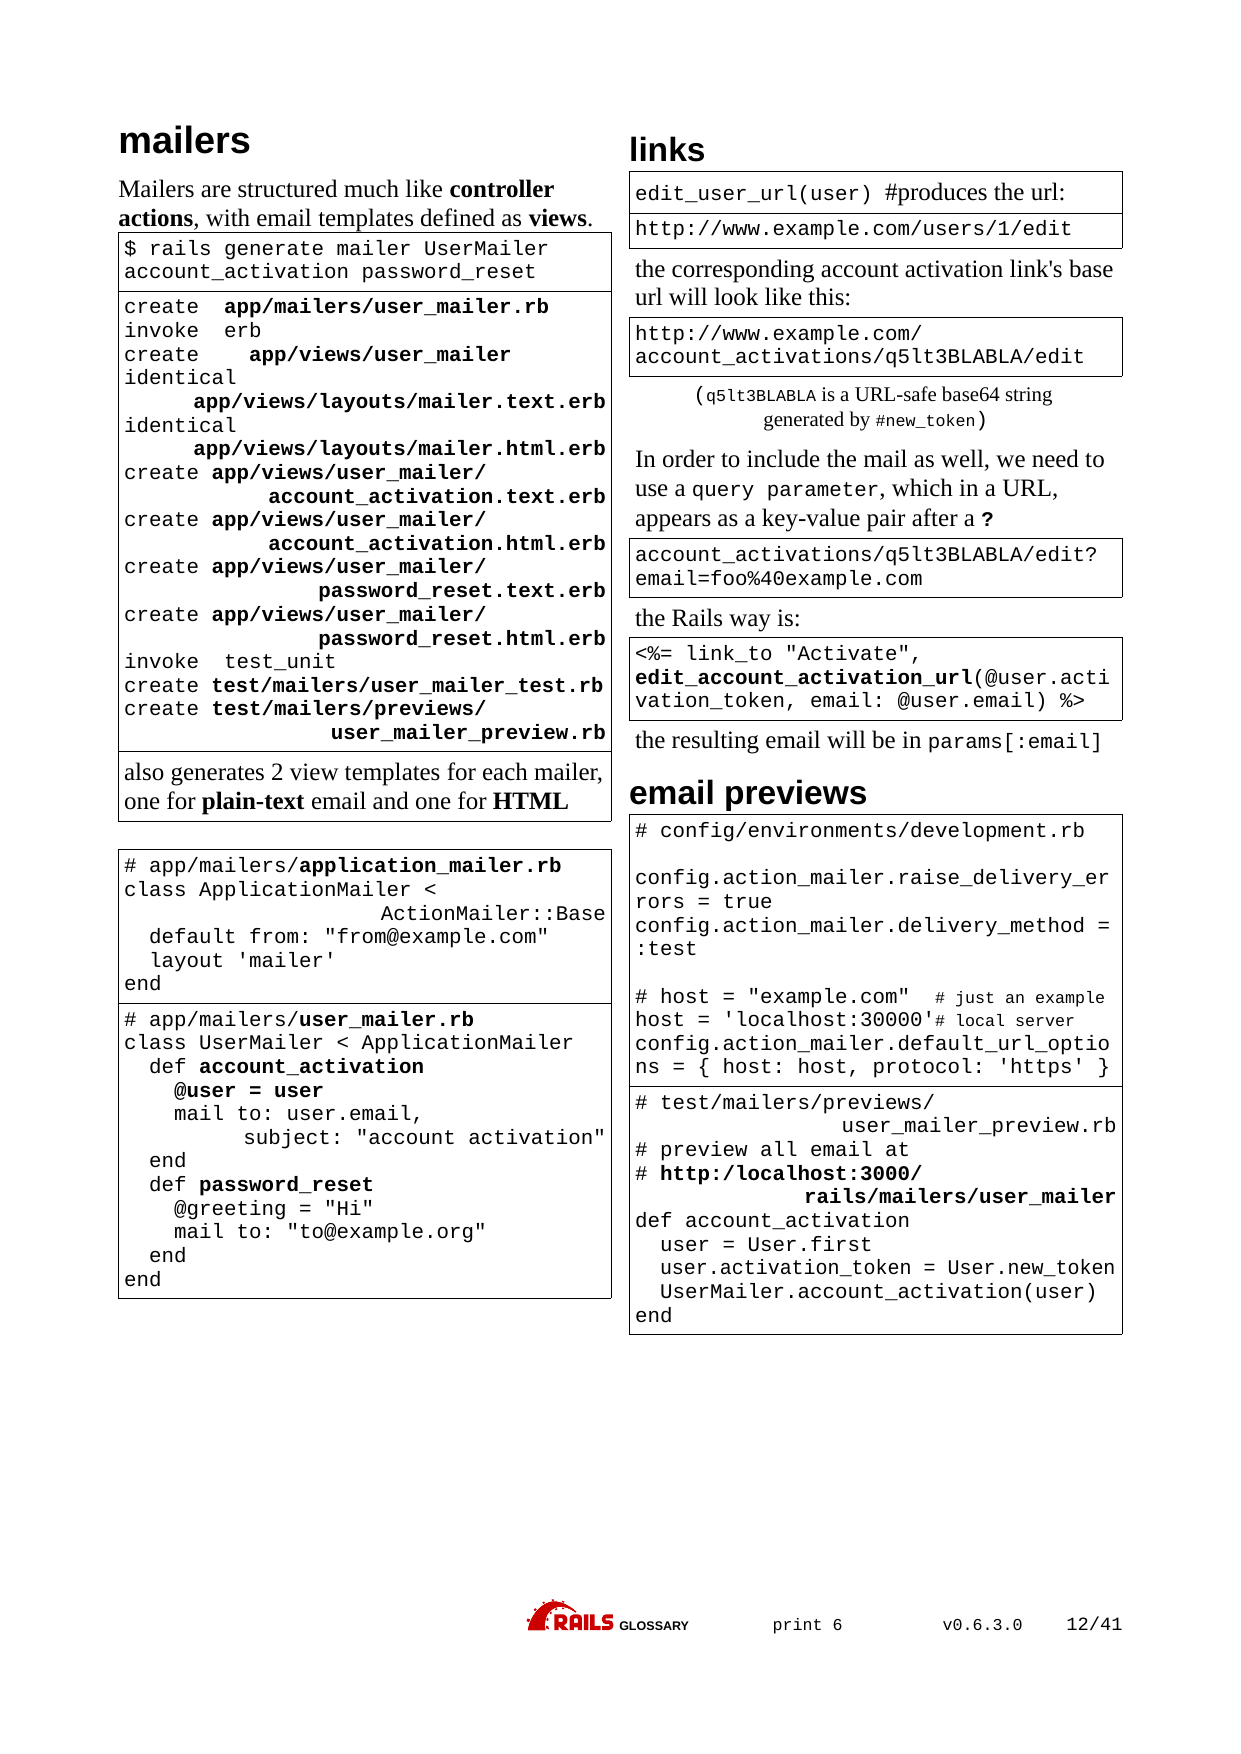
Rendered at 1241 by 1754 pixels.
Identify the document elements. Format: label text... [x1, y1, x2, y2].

subtitle email previews [629, 773, 1122, 811]
table_cell <%= link_to "Activate", edit_account_activation_url(@user.activation_token, email: @user.email) %> [630, 638, 1122, 720]
table_cell the resulting email will be in params[:email] [629, 721, 1122, 761]
table_cell # app/mailers/user_mailer.rb class UserMailer < ApplicationMailer def account_activation @user = user mail to: user.email, subject: "account activation" end def password_reset @greeting = "Hi" mail to: "to@example.org" end end [119, 1004, 611, 1298]
table_cell account_activations/q5lt3BLABLA/edit?email=foo%40example.com [630, 539, 1122, 597]
text Mailers are structured much like controller actions, with email templates defined as views. [118, 174, 611, 232]
table_cell the corresponding account activation link's base url will look like this: [629, 249, 1122, 317]
table_cell (q5lt3BLABLA is a URL-safe base64 string generated by #new_token) [629, 377, 1122, 439]
table_cell create app/mailers/user_mailer.rb invoke erb create app/views/user_mailer identical app/views/layouts/mailer.text.erb identical app/views/layouts/mailer.html.erb create app/views/user_mailer/ account_activation.text.erb create app/views/user_mailer/ account_activation.html.erb create app/views/user_mailer/ password_reset.text.erb create app/views/user_mailer/ password_reset.html.erb invoke test_unit create test/mailers/user_mailer_test.rb create test/mailers/previews/ user_mailer_preview.rb [119, 292, 611, 751]
table_cell http://www.example.com/users/1/edit [630, 214, 1122, 248]
table_cell In order to include the mail as well, we need to use a query parameter, which in a URL, appears as a key-value pair after a ? [629, 439, 1122, 538]
subtitle links [629, 130, 1122, 168]
table_cell # test/mailers/previews/ user_mailer_preview.rb # preview all email at # http:/localhost:3000/ rails/mailers/user_mailer def account_activation user = User.first user.activation_token = User.new_token UserMailer.account_activation(user) end [630, 1087, 1122, 1334]
table_cell also generates 2 view templates for each mailer, one for plain-text email and one for HTML [119, 752, 611, 821]
table_cell http://www.example.com/account_activations/q5lt3BLABLA/edit [630, 318, 1122, 376]
table_header # app/mailers/application_mailer.rb class ApplicationMailer < ActionMailer::Base default from: "from@example.com" layout 'mailer' end [119, 850, 611, 1003]
table_header edit_user_url(user) #produces the url: [630, 172, 1122, 213]
table_cell the Rails way is: [629, 598, 1122, 637]
table_header $ rails generate mailer UserMailer account_activation password_reset [119, 233, 611, 291]
table_header # config/environments/development.rb config.action_mailer.raise_delivery_errors = true config.action_mailer.delivery_method = :test # host = "example.com" # just an example host = 'localhost:30000'# local server config.action_mailer.default_url_options = { host: host, protocol: 'https' } [630, 815, 1122, 1086]
subtitle mailers [118, 118, 611, 162]
